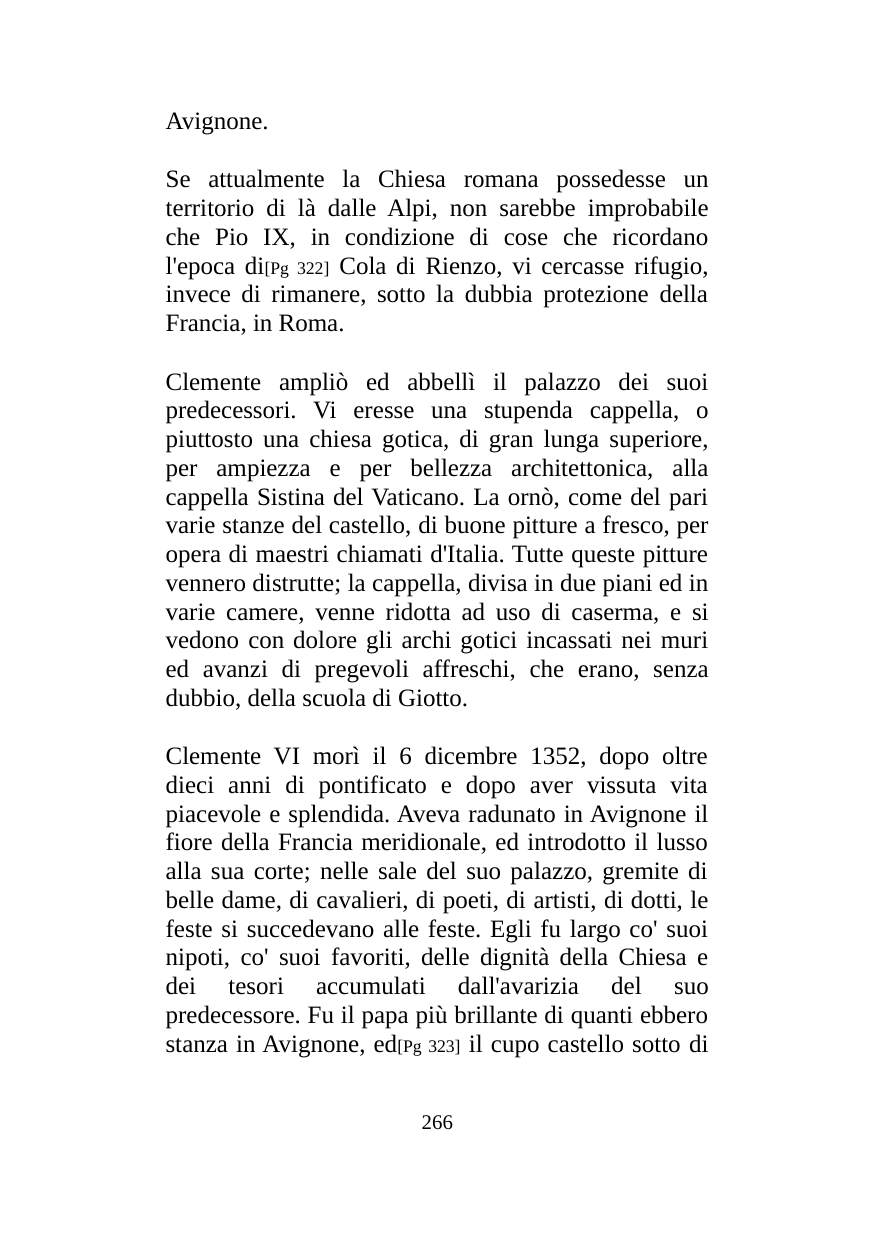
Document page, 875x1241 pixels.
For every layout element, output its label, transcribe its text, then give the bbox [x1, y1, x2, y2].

text Clemente ampliò ed abbellì il palazzo dei suoi predecessori. Vi eresse una stupenda cappella, o piuttosto una chiesa gotica, di gran lunga superiore, per ampiezza e per bellezza architettonica, alla cappella Sistina del Vaticano. La ornò, come del pari varie stanze del castello, di buone pitture a fresco, per opera di maestri chiamati d'Italia. Tutte queste pitture vennero distrutte; la cappella, divisa in due piani ed in varie camere, venne ridotta ad uso di caserma, e si vedono con dolore gli archi gotici incassati nei muri ed avanzi di pregevoli affreschi, che erano, senza dubbio, della scuola di Giotto. [165, 367, 709, 712]
text Avignone. [165, 106, 709, 135]
text Se attualmente la Chiesa romana possedesse un territorio di là dalle Alpi, non sarebbe improbabile che Pio IX, in condizione di cose che ricordano l'epoca di[Pg 322] Cola di Rienzo, vi cercasse rifugio, invece di rimanere, sotto la dubbia protezione della Francia, in Roma. [165, 164, 709, 337]
text Clemente VI morì il 6 dicembre 1352, dopo oltre dieci anni di pontificato e dopo aver vissuta vita piacevole e splendida. Aveva radunato in Avignone il fiore della Francia meridionale, ed introdotto il lusso alla sua corte; nelle sale del suo palazzo, gremite di belle dame, di cavalieri, di poeti, di artisti, di dotti, le feste si succedevano alle feste. Egli fu largo co' suoi nipoti, co' suoi favoriti, delle dignità della Chiesa e dei tesori accumulati dall'avarizia del suo predecessore. Fu il papa più brillante di quanti ebbero stanza in Avignone, ed[Pg 323] il cupo castello sotto di [165, 741, 709, 1057]
